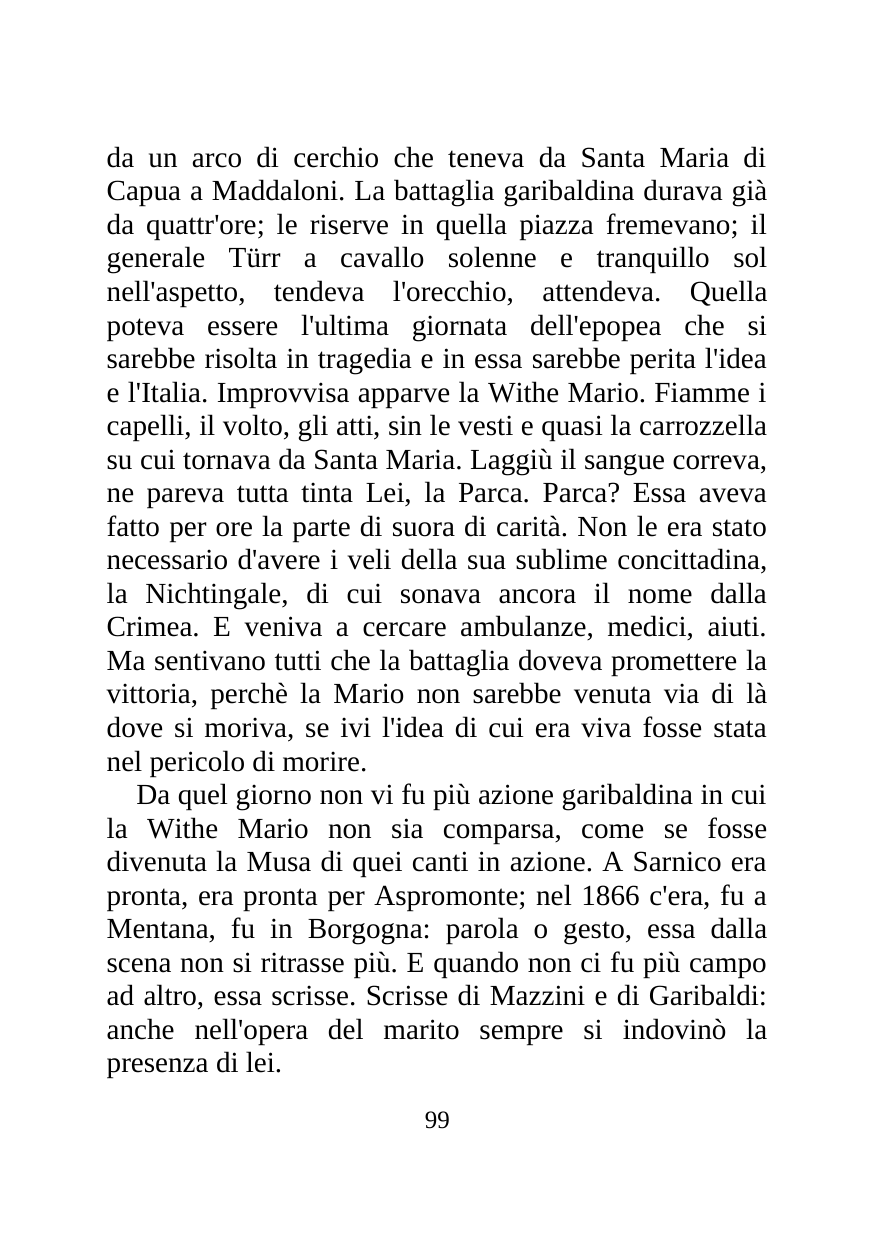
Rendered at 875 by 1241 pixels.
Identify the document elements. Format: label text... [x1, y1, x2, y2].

text da un arco di cerchio che teneva da Santa Maria di Capua a Maddaloni. La battaglia garibaldina durava già da quattr'ore; le riserve in quella piazza fremevano; il generale Türr a cavallo solenne e tranquillo sol nell'aspetto, tendeva l'orecchio, attendeva. Quella poteva essere l'ultima giornata dell'epopea che si sarebbe risolta in tragedia e in essa sarebbe perita l'idea e l'Italia. Improvvisa apparve la Withe Mario. Fiamme i capelli, il volto, gli atti, sin le vesti e quasi la carrozzella su cui tornava da Santa Maria. Laggiù il sangue correva, ne pareva tutta tinta Lei, la Parca. Parca? Essa aveva fatto per ore la parte di suora di carità. Non le era stato necessario d'avere i veli della sua sublime concittadina, la Nichtingale, di cui sonava ancora il nome dalla Crimea. E veniva a cercare ambulanze, medici, aiuti. Ma sentivano tutti che la battaglia doveva promettere la vittoria, perchè la Mario non sarebbe venuta via di là dove si moriva, se ivi l'idea di cui era viva fosse stata nel pericolo di morire. [106, 140, 768, 777]
text Da quel giorno non vi fu più azione garibaldina in cui la Withe Mario non sia comparsa, come se fosse divenuta la Musa di quei canti in azione. A Sarnico era pronta, era pronta per Aspromonte; nel 1866 c'era, fu a Mentana, fu in Borgogna: parola o gesto, essa dalla scena non si ritrasse più. E quando non ci fu più campo ad altro, essa scrisse. Scrisse di Mazzini e di Garibaldi: anche nell'opera del marito sempre si indovinò la presenza di lei. [106, 777, 768, 1079]
